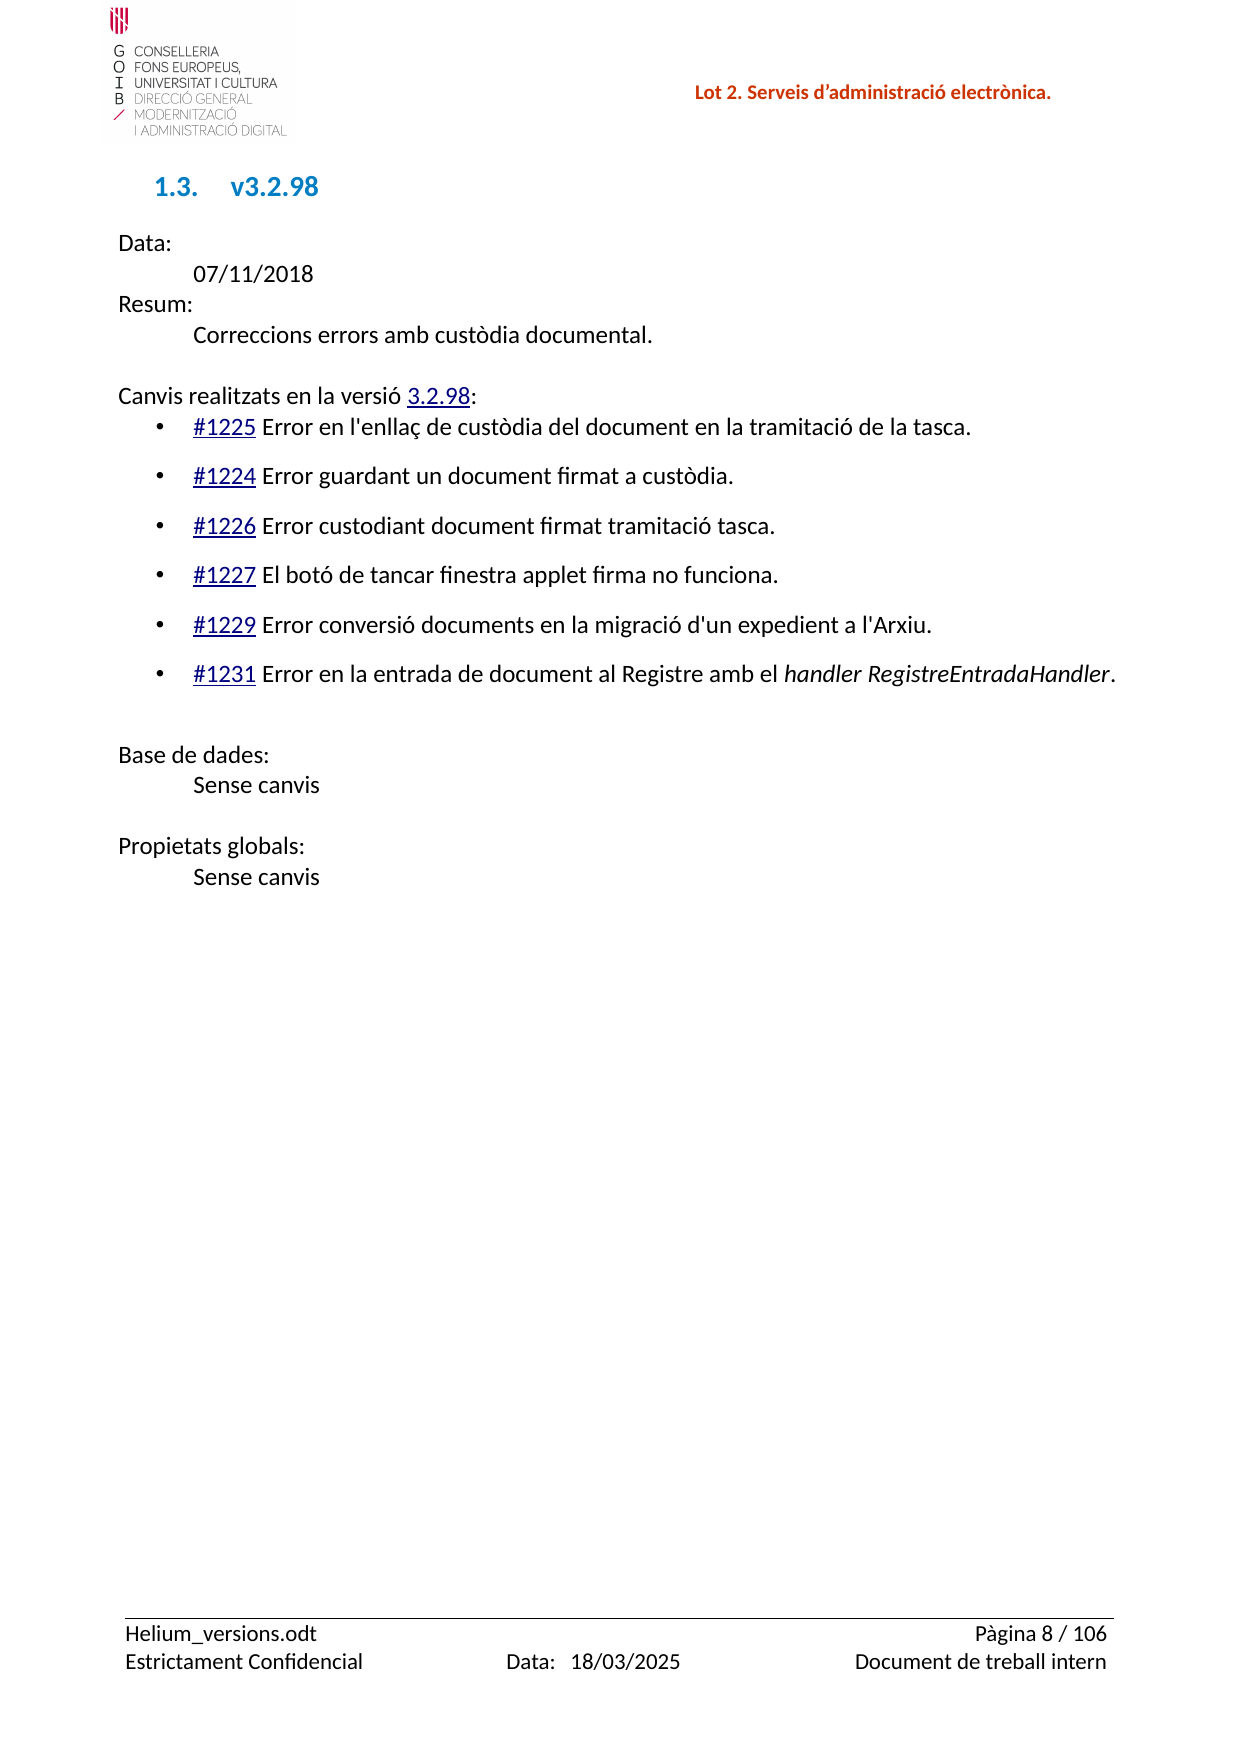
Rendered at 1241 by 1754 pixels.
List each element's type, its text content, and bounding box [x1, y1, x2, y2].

text Canvis realitzats en la versió 3.2.98: [118, 380, 1122, 411]
list #1227 El botó de tancar finestra applet firma no funciona. [156, 559, 1122, 590]
text Base de dades: [118, 739, 1122, 769]
picture [100, 0, 297, 144]
list #1225 Error en l'enllaç de custòdia del document en la tramitació de la tasca. [156, 411, 1122, 441]
text Propietats globals: [118, 830, 1122, 861]
text Sense canvis [118, 861, 1122, 891]
list #1226 Error custodiant document firmat tramitació tasca. [156, 510, 1122, 540]
text 07/11/2018 [118, 258, 1122, 289]
text Sense canvis [118, 769, 1122, 800]
subtitle v3.2.98 [153, 168, 1122, 204]
list #1224 Error guardant un document firmat a custòdia. [156, 460, 1122, 491]
text Data: [118, 228, 1122, 258]
text Resum: [118, 289, 1122, 319]
list #1229 Error conversió documents en la migració d'un expedient a l'Arxiu. [156, 609, 1122, 639]
list #1231 Error en la entrada de document al Registre amb el handler RegistreEntradaHandler. [156, 659, 1122, 689]
text Correccions errors amb custòdia documental. [118, 319, 1122, 350]
